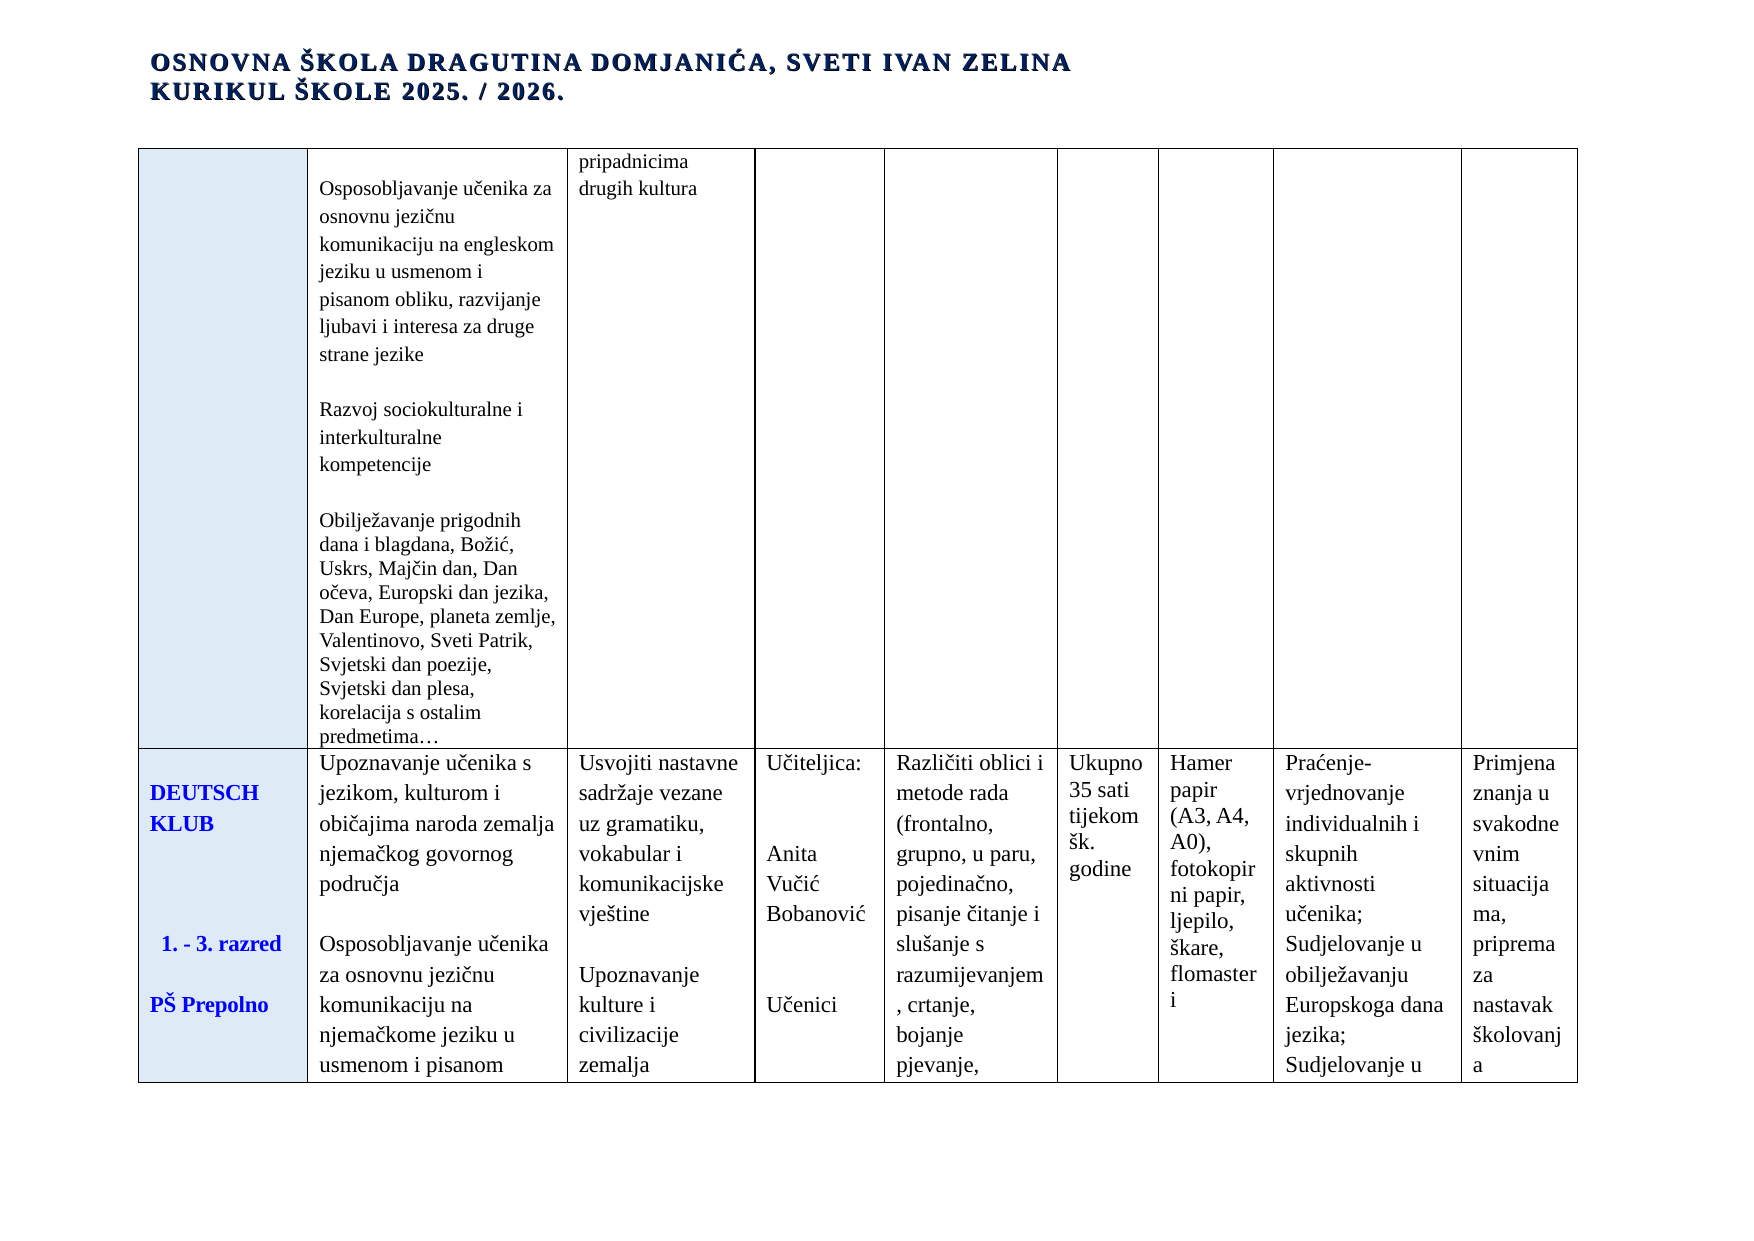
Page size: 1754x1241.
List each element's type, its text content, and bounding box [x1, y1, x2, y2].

table_cell Osposobljavanje učenika za osnovnu jezičnu komunikaciju na engleskom jeziku u usmenom i pisanom obliku, razvijanje ljubavi i interesa za druge strane jezike Razvoj sociokulturalne i interkulturalne kompetencije Obilježavanje prigodnih dana i blagdana, Božić, Uskrs, Majčin dan, Dan očeva, Europski dan jezika, Dan Europe, planeta zemlje, Valentinovo, Sveti Patrik, Svjetski dan poezije, Svjetski dan plesa, korelacija s ostalim predmetima… [308, 149, 567, 748]
table_cell [1274, 149, 1461, 748]
table_cell DEUTSCH KLUB 1. - 3. razred PŠ Prepolno [139, 749, 307, 1082]
table_cell Usvojiti nastavne sadržaje vezane uz gramatiku, vokabular i komunikacijske vještine Upoznavanje kulture i civilizacije zemalja [568, 749, 754, 1082]
table_cell pripadnicima drugih kultura [568, 149, 754, 748]
table_cell [139, 149, 307, 748]
table_cell [1058, 149, 1158, 748]
table_cell Ukupno 35 sati tijekom šk. godine [1058, 749, 1158, 1082]
table_cell Učiteljica: Anita Vučić Bobanović Učenici [756, 749, 884, 1082]
table_cell Upoznavanje učenika s jezikom, kulturom i običajima naroda zemalja njemačkog govornog područja Osposobljavanje učenika za osnovnu jezičnu komunikaciju na njemačkome jeziku u usmenom i pisanom [308, 749, 567, 1082]
table_cell Hamer papir (A3, A4, A0), fotokopirni papir, ljepilo, škare, flomasteri [1159, 749, 1273, 1082]
table_cell [1159, 149, 1273, 748]
table_cell Različiti oblici i metode rada (frontalno, grupno, u paru, pojedinačno, pisanje čitanje i slušanje s razumijevanjem, crtanje, bojanje pjevanje, [885, 749, 1057, 1082]
table_cell [885, 149, 1057, 748]
table_cell [756, 149, 884, 748]
table_cell Praćenje- vrjednovanje individualnih i skupnih aktivnosti učenika; Sudjelovanje u obilježavanju Europskoga dana jezika; Sudjelovanje u [1274, 749, 1461, 1082]
table_cell Primjena znanja u svakodnevnim situacijama, priprema za nastavak školovanja [1462, 749, 1577, 1082]
table_cell [1462, 149, 1577, 748]
